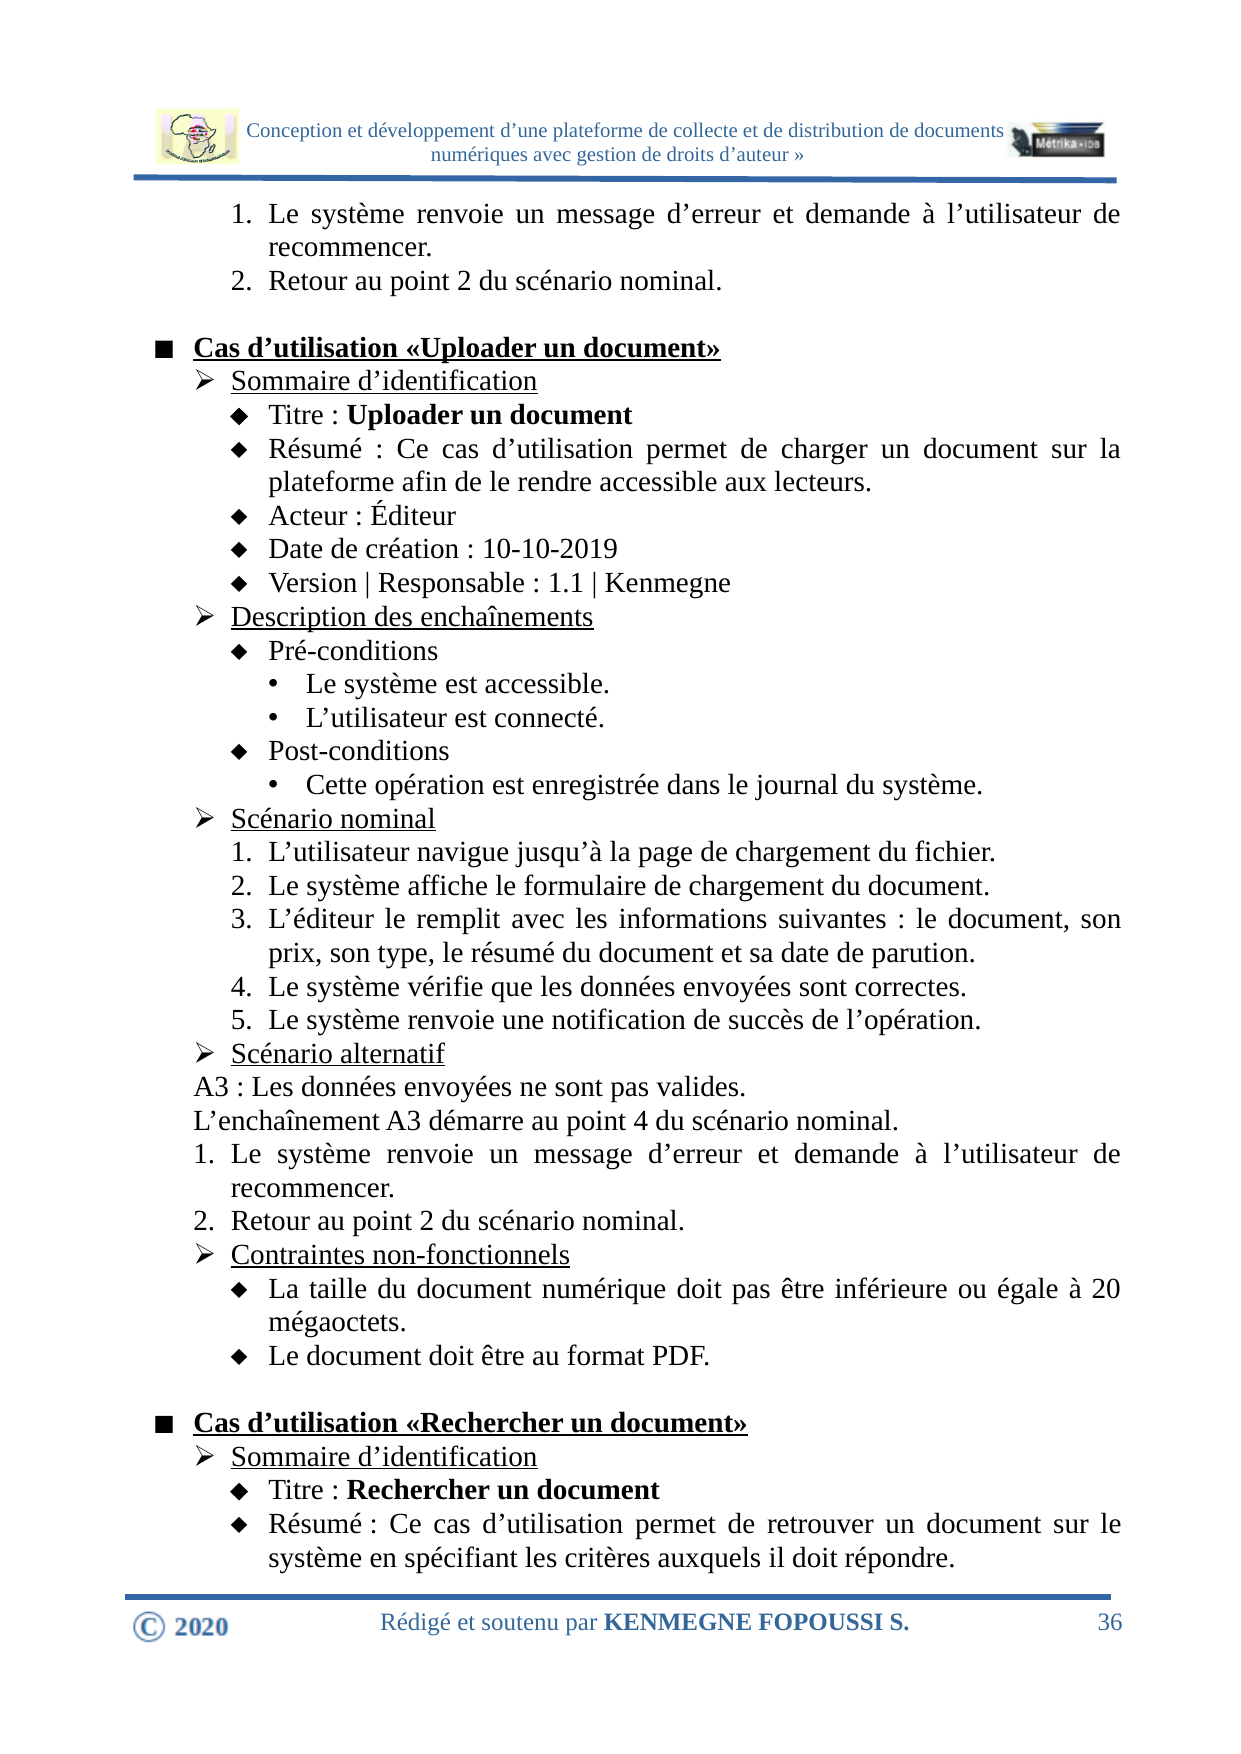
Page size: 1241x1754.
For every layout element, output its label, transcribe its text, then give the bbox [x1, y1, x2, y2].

list L’utilisateur est connecté. [268, 700, 1122, 733]
list Pré-conditions [231, 633, 1122, 666]
text L’enchaînement A3 démarre au point 4 du scénario nominal. [118, 1103, 1122, 1136]
list Le document doit être au format PDF. [231, 1338, 1122, 1372]
list Date de création : 10-10-2019 [231, 532, 1122, 565]
list Résumé : Ce cas d’utilisation permet de charger un document sur la plateforme afin de le rendre accessible aux lecteurs. [231, 431, 1122, 498]
list Le système renvoie une notification de succès de l’opération. [231, 1002, 1122, 1036]
list Sommaire d’identification [193, 363, 1122, 397]
list Le système renvoie un message d’erreur et demande à l’utilisateur de recommencer. [193, 1136, 1122, 1203]
picture [1003, 116, 1109, 160]
list Scénario nominal [193, 801, 1122, 834]
list Acteur : Éditeur [231, 498, 1122, 532]
list Retour au point 2 du scénario nominal. [193, 1203, 1122, 1237]
picture [126, 1604, 231, 1647]
list Retour au point 2 du scénario nominal. [231, 263, 1122, 296]
list Sommaire d’identification [193, 1439, 1122, 1472]
list Version | Responsable : 1.1 | Kenmegne [231, 565, 1122, 599]
list La taille du document numérique doit pas être inférieure ou égale à 20 mégaoctets. [231, 1271, 1122, 1338]
list Contraintes non-fonctionnels [193, 1237, 1122, 1271]
list Cette opération est enregistrée dans le journal du système. [268, 767, 1122, 801]
list Titre : Rechercher un document [231, 1472, 1122, 1506]
list Post-conditions [231, 733, 1122, 767]
list Scénario alternatif [193, 1036, 1122, 1069]
list Résumé : Ce cas d’utilisation permet de retrouver un document sur le système en spécifiant les critères auxquels il doit répondre. [231, 1506, 1122, 1573]
list L’éditeur le remplit avec les informations suivantes : le document, son prix, son type, le résumé du document et sa date de parution. [231, 902, 1122, 969]
list Le système vérifie que les données envoyées sont correctes. [231, 969, 1122, 1002]
list Le système affiche le formulaire de chargement du document. [231, 868, 1122, 902]
list Cas d’utilisation «Uploader un document» [156, 330, 1122, 363]
list Cas d’utilisation «Rechercher un document» [156, 1405, 1122, 1439]
text A3 : Les données envoyées ne sont pas valides. [118, 1069, 1122, 1103]
list Titre : Uploader un document [231, 397, 1122, 431]
list Description des enchaînements [193, 599, 1122, 633]
picture [154, 107, 241, 166]
list Le système renvoie un message d’erreur et demande à l’utilisateur de recommencer. [231, 196, 1122, 263]
list L’utilisateur navigue jusqu’à la page de chargement du fichier. [231, 834, 1122, 868]
list Le système est accessible. [268, 666, 1122, 700]
